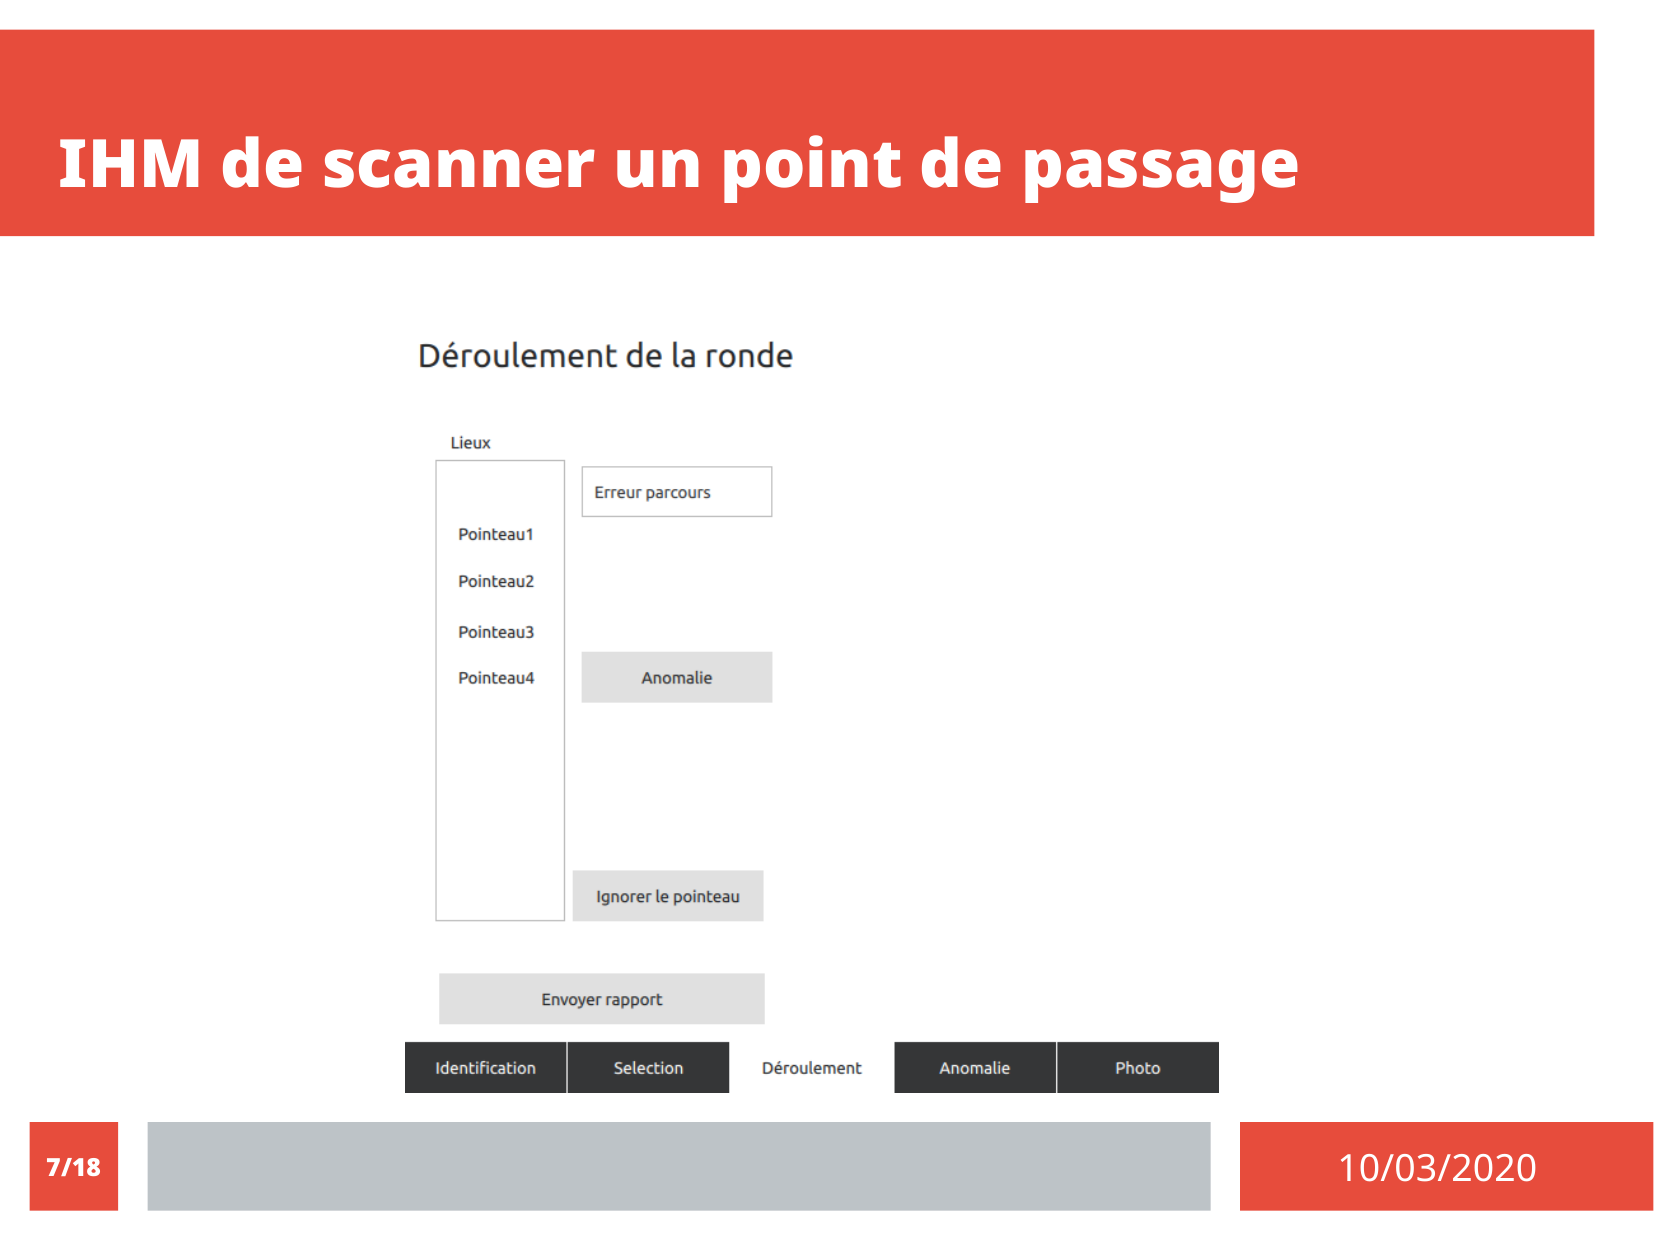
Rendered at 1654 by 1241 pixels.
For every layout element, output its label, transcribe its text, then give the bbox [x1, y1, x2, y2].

picture [405, 324, 1219, 1093]
title IHM de scanner un point de passage [59, 59, 1595, 207]
